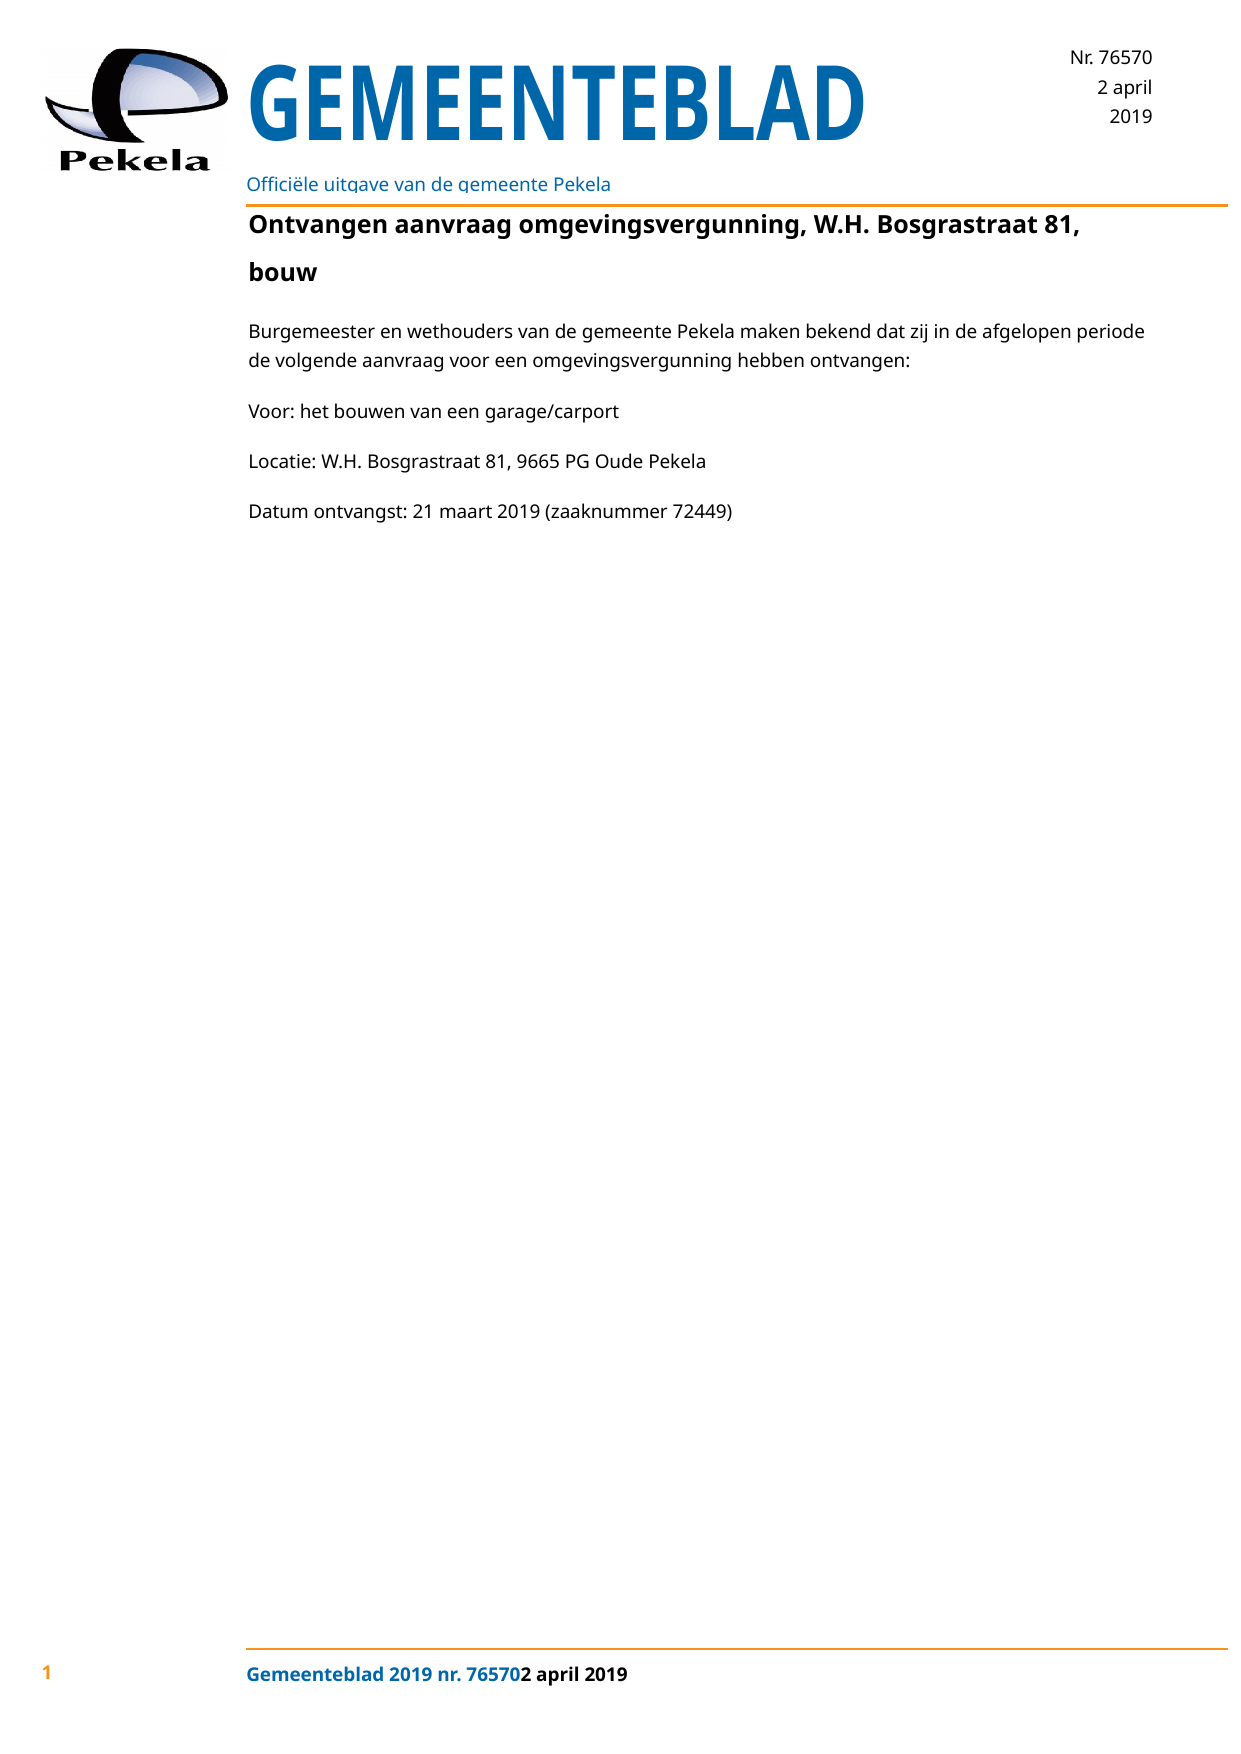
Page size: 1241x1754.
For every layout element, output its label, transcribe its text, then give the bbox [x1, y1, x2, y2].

text Datum ontvangst: 21 maart 2019 (zaaknummer 72449) [248, 499, 1152, 524]
text Voor: het bouwen van een garage/carport [248, 398, 1152, 424]
picture [41, 47, 231, 172]
text Burgemeester en wethouders van de gemeente Pekela maken bekend dat zij in de afgelopen periode de volgende aanvraag voor een omgevingsvergunning hebben ontvangen: [248, 318, 1152, 373]
text Ontvangen aanvraag omgevingsvergunning, W.H. Bosgrastraat 81, bouw [248, 207, 1152, 288]
text Locatie: W.H. Bosgrastraat 81, 9665 PG Oude Pekela [248, 448, 1152, 474]
